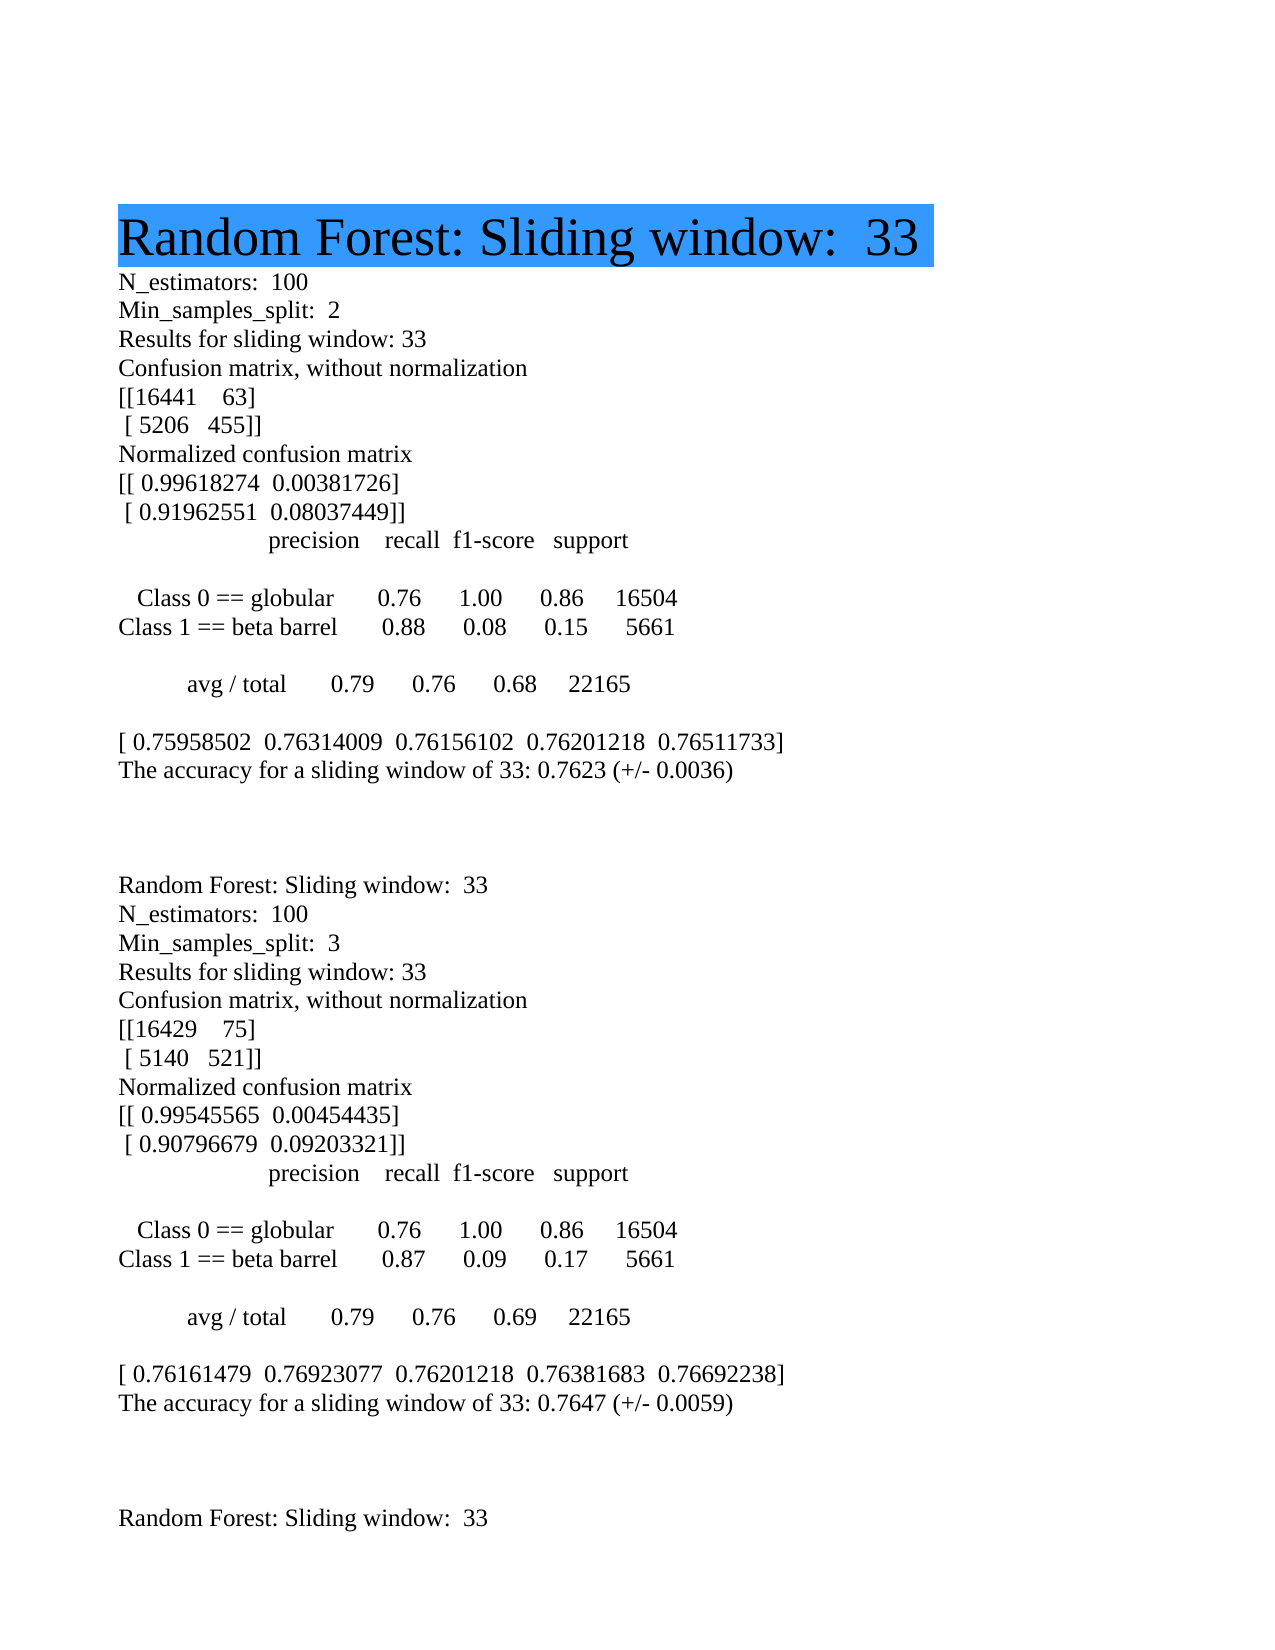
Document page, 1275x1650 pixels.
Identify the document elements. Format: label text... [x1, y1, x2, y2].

text [ 0.91962551 0.08037449]] [118, 497, 1157, 525]
text Min_samples_split: 3 [118, 928, 1157, 957]
text precision recall f1-score support [118, 1158, 1157, 1187]
text Confusion matrix, without normalization [118, 353, 1157, 382]
text avg / total 0.79 0.76 0.69 22165 [118, 1302, 1157, 1330]
text Results for sliding window: 33 [118, 324, 1157, 353]
text Normalized confusion matrix [118, 439, 1157, 468]
text The accuracy for a sliding window of 33: 0.7647 (+/- 0.0059) [118, 1388, 1157, 1417]
text precision recall f1-score support [118, 525, 1157, 554]
text N_estimators: 100 [118, 267, 1157, 295]
text [[ 0.99618274 0.00381726] [118, 468, 1157, 497]
text [ 0.76161479 0.76923077 0.76201218 0.76381683 0.76692238] [118, 1359, 1157, 1388]
text [ 5206 455]] [118, 410, 1157, 439]
text Min_samples_split: 2 [118, 295, 1157, 324]
text [ 0.75958502 0.76314009 0.76156102 0.76201218 0.76511733] [118, 727, 1157, 755]
text [[16429 75] [118, 1014, 1157, 1043]
text Random Forest: Sliding window: 33 [118, 204, 1157, 267]
text Normalized confusion matrix [118, 1072, 1157, 1100]
text Class 0 == globular 0.76 1.00 0.86 16504 [118, 583, 1157, 612]
text Results for sliding window: 33 [118, 957, 1157, 985]
text Confusion matrix, without normalization [118, 985, 1157, 1014]
text Class 0 == globular 0.76 1.00 0.86 16504 [118, 1215, 1157, 1244]
text [[ 0.99545565 0.00454435] [118, 1100, 1157, 1129]
text Random Forest: Sliding window: 33 [118, 870, 1157, 899]
text Class 1 == beta barrel 0.87 0.09 0.17 5661 [118, 1244, 1157, 1273]
text [ 0.90796679 0.09203321]] [118, 1129, 1157, 1158]
text [[16441 63] [118, 382, 1157, 410]
text [ 5140 521]] [118, 1043, 1157, 1072]
text Class 1 == beta barrel 0.88 0.08 0.15 5661 [118, 612, 1157, 640]
text Random Forest: Sliding window: 33 [118, 1503, 1157, 1532]
text avg / total 0.79 0.76 0.68 22165 [118, 669, 1157, 698]
text The accuracy for a sliding window of 33: 0.7623 (+/- 0.0036) [118, 755, 1157, 784]
text N_estimators: 100 [118, 899, 1157, 928]
